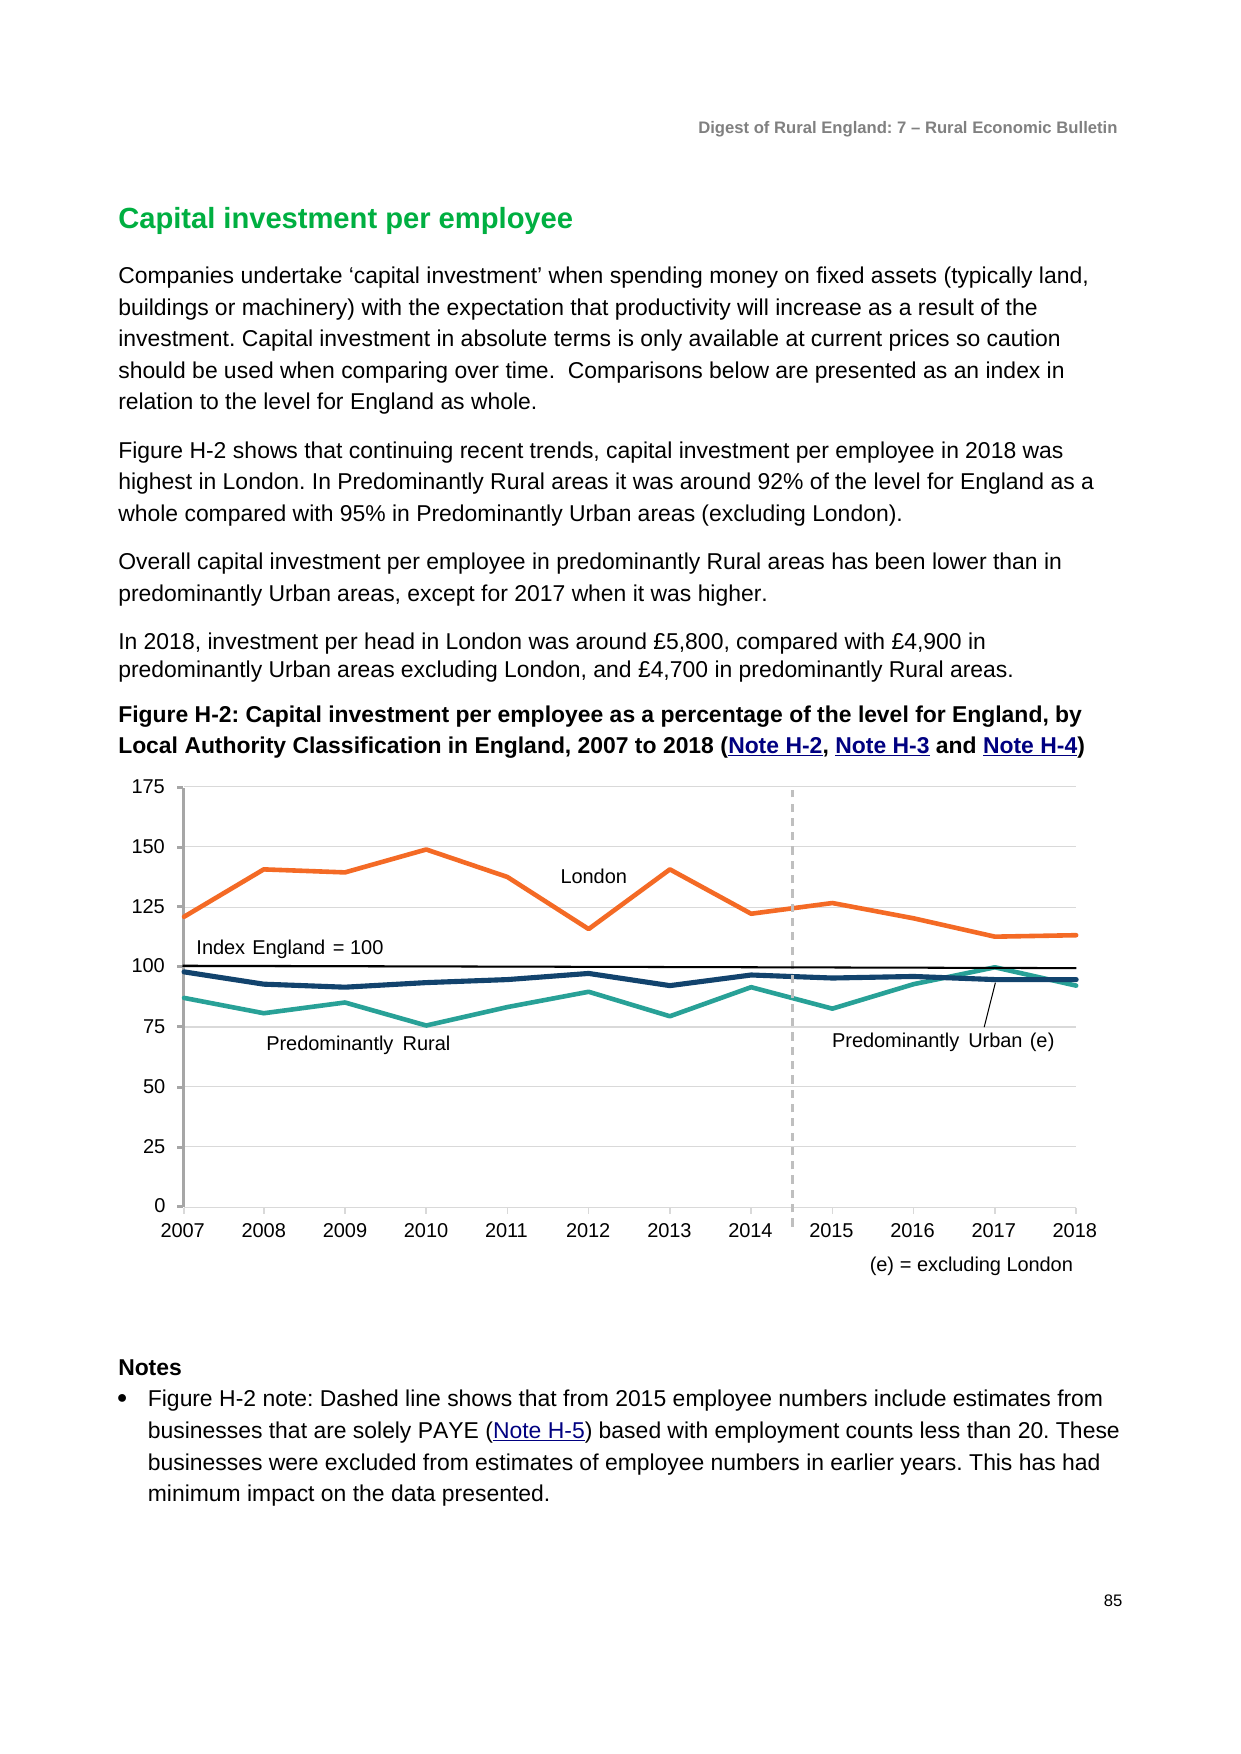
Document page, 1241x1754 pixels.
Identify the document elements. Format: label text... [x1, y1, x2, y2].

subtitle Capital investment per employee [118, 201, 1122, 235]
text Companies undertake ‘capital investment’ when spending money on fixed assets (typically land, buildings or machinery) with the expectation that productivity will increase as a result of the investment. Capital investment in absolute terms is only available at current prices so caution should be used when comparing over time. Comparisons below are presented as an index in relation to the level for England as whole. [118, 262, 1122, 415]
text In 2018, investment per head in London was around £5,800, compared with £4,900 in predominantly Urban areas excluding London, and £4,700 in predominantly Rural areas. [118, 628, 1122, 682]
text Overall capital investment per employee in predominantly Rural areas has been lower than in predominantly Urban areas, except for 2017 when it was higher. [118, 548, 1122, 606]
list Figure H‑2 note: Dashed line shows that from 2015 employee numbers include estimates from businesses that are solely PAYE (Note H-5) based with employment counts less than 20. These businesses were excluded from estimates of employee numbers in earlier years. This has had minimum impact on the data presented. [118, 1385, 1122, 1506]
text Figure H‑2 shows that continuing recent trends, capital investment per employee in 2018 was highest in London. In Predominantly Rural areas it was around 92% of the level for England as a whole compared with 95% in Predominantly Urban areas (excluding London). [118, 437, 1122, 526]
text Figure H‑2: Capital investment per employee as a percentage of the level for England, by Local Authority Classification in England, 2007 to 2018 (Note H-2, Note H-3 and Note H-4) [118, 701, 1122, 758]
text Notes [118, 1354, 1122, 1380]
